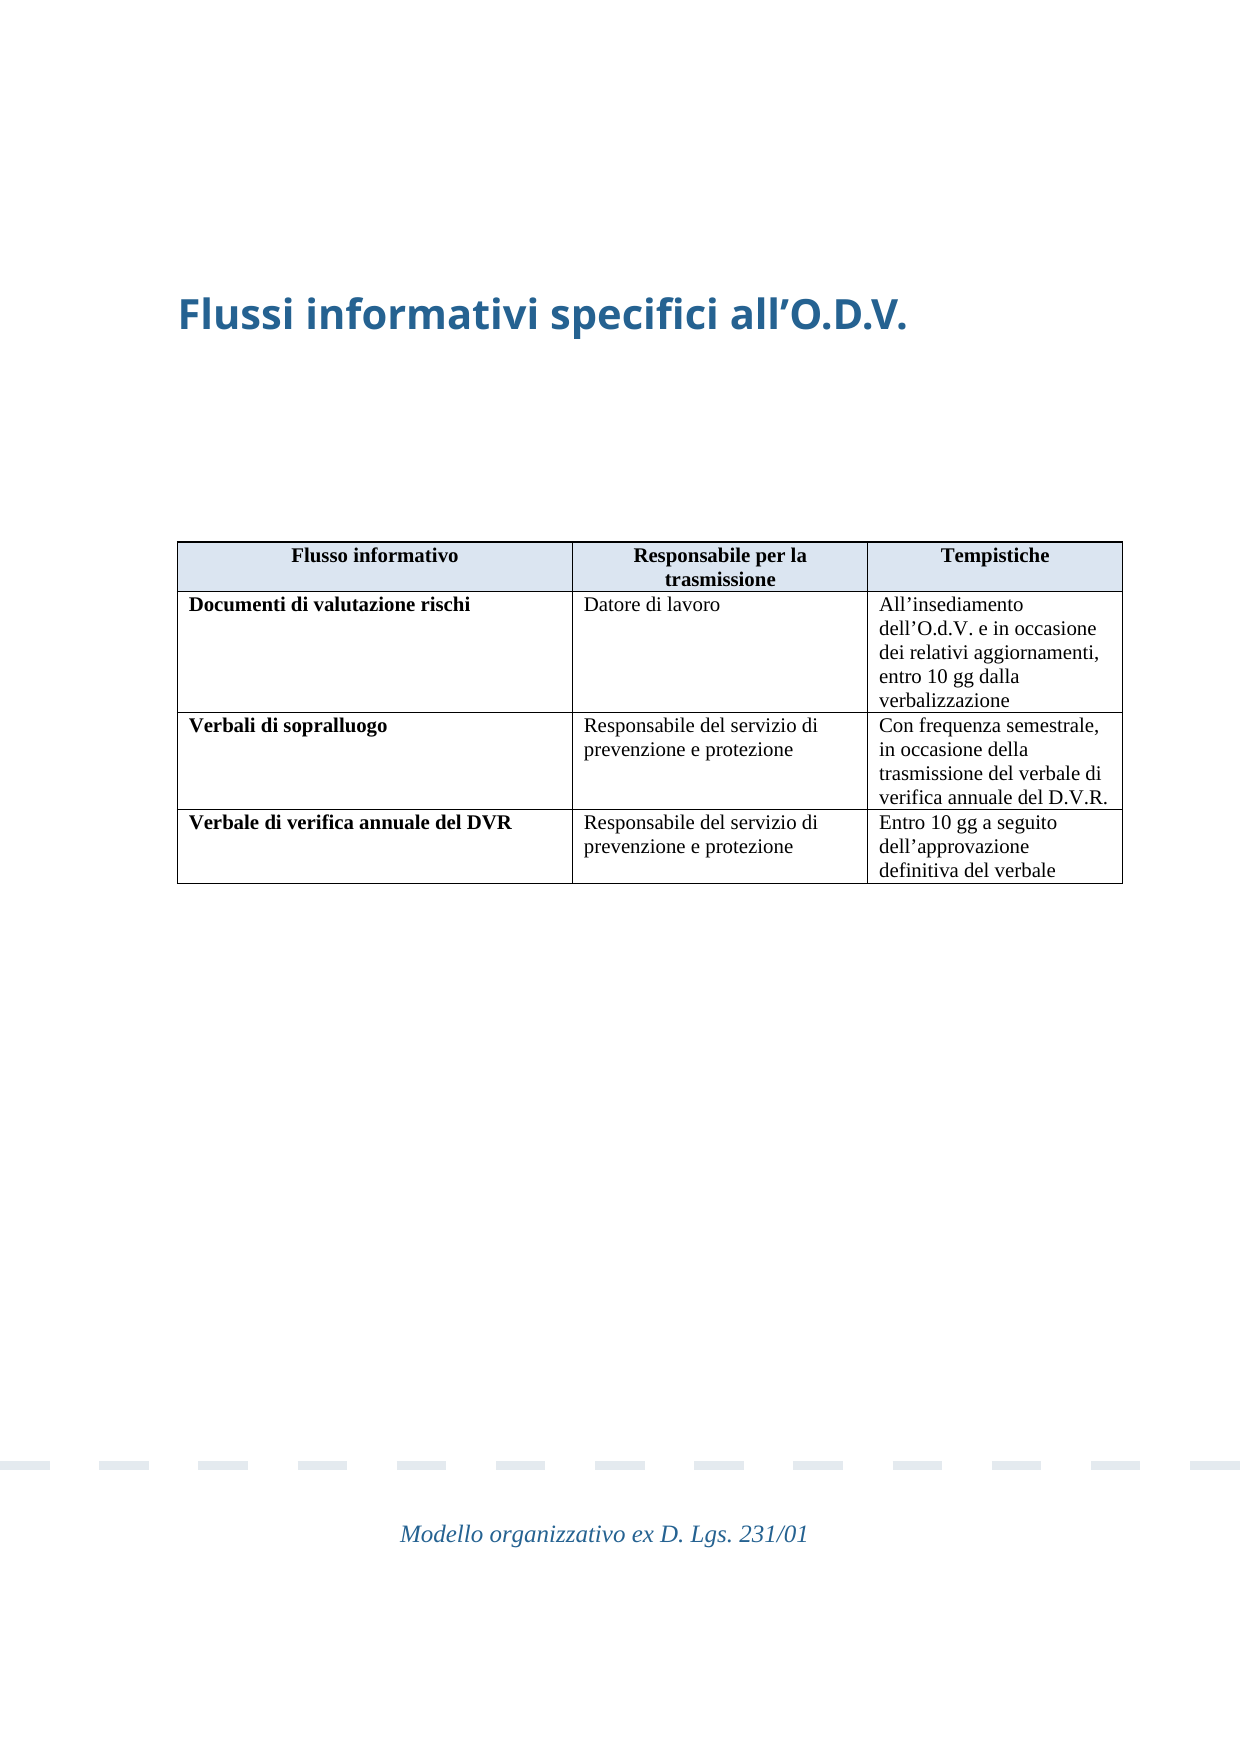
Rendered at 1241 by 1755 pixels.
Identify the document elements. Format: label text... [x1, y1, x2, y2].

table_cell Verbale di verifica annuale del DVR [178, 810, 572, 882]
table_header Flusso informativo [178, 543, 572, 591]
table_cell Responsabile del servizio di prevenzione e protezione [573, 713, 867, 809]
table_cell Responsabile del servizio di prevenzione e protezione [573, 810, 867, 882]
table_cell Verbali di sopralluogo [178, 713, 572, 809]
table_cell Documenti di valutazione rischi [178, 592, 572, 712]
table_header Tempistiche [868, 543, 1122, 591]
subtitle Flussi informativi specifici all’O.D.V. [177, 285, 1107, 341]
table_header Responsabile per la trasmissione [573, 543, 867, 591]
table_cell Datore di lavoro [573, 592, 867, 712]
table_cell Entro 10 gg a seguito dell’approvazione definitiva del verbale [868, 810, 1122, 882]
table_cell Con frequenza semestrale, in occasione della trasmissione del verbale di verifica annuale del D.V.R. [868, 713, 1122, 809]
table_cell All’insediamento dell’O.d.V. e in occasione dei relativi aggiornamenti, entro 10 gg dalla verbalizzazione [868, 592, 1122, 712]
